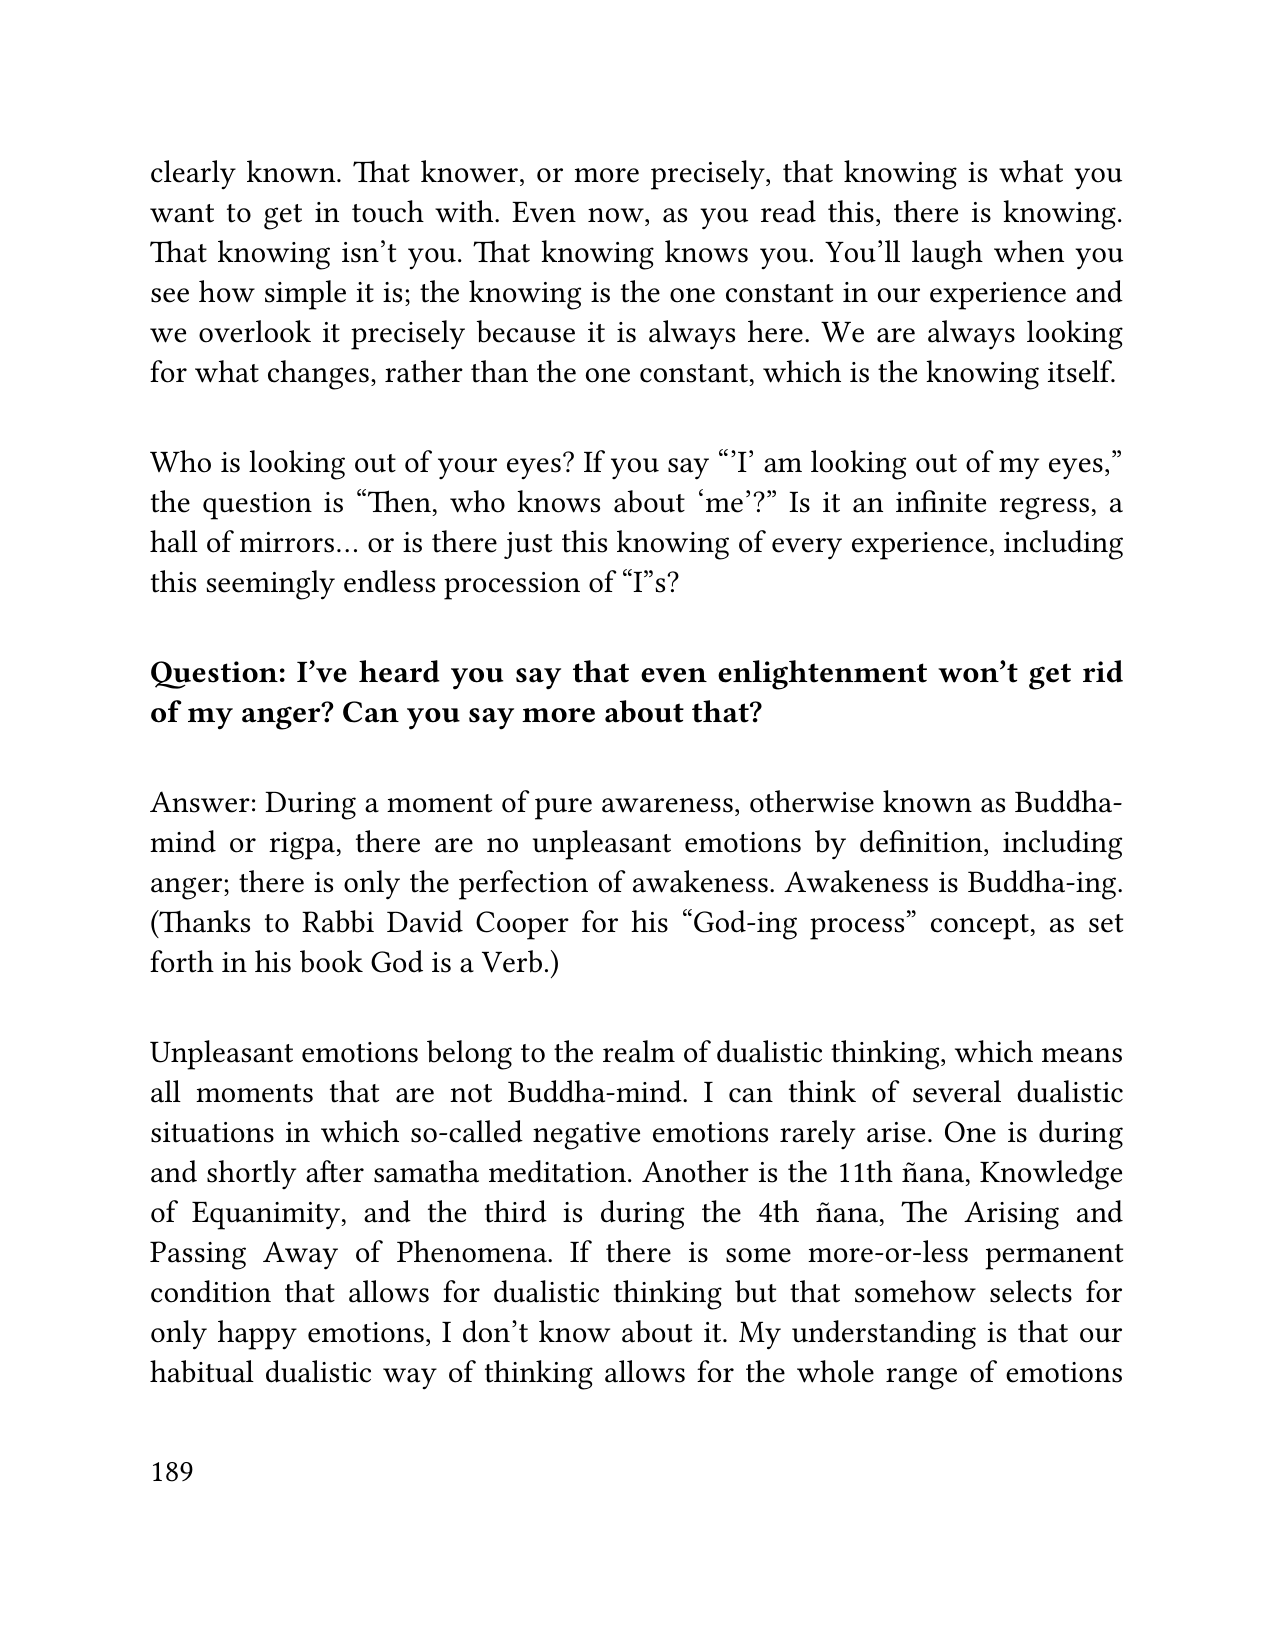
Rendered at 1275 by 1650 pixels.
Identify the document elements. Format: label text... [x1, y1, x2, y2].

text Who is looking out of your eyes? If you say “’I’ am looking out of my eyes,” the question is “Then, who knows about ‘me’?” Is it an infinite regress, a hall of mirrors… or is there just this knowing of every experience, including this seemingly endless procession of “I”s? [150, 440, 1125, 600]
text Unpleasant emotions belong to the realm of dualistic thinking, which means all moments that are not Buddha-mind. I can think of several dualistic situations in which so-called negative emotions rarely arise. One is during and shortly after samatha meditation. Another is the 11th ñana, Knowledge of Equanimity, and the third is during the 4th ñana, The Arising and Passing Away of Phenomena. If there is some more-or-less permanent condition that allows for dualistic thinking but that somehow selects for only happy emotions, I don’t know about it. My understanding is that our habitual dualistic way of thinking allows for the whole range of emotions [150, 1030, 1125, 1390]
text clearly known. That knower, or more precisely, that knowing is what you want to get in touch with. Even now, as you read this, there is knowing. That knowing isn’t you. That knowing knows you. You’ll laugh when you see how simple it is; the knowing is the one constant in our experience and we overlook it precisely because it is always here. We are always looking for what changes, rather than the one constant, which is the knowing itself. [150, 150, 1125, 390]
text Question: I’ve heard you say that even enlightenment won’t get rid of my anger? Can you say more about that? [150, 650, 1125, 730]
text Answer: During a moment of pure awareness, otherwise known as Buddha-mind or rigpa, there are no unpleasant emotions by definition, including anger; there is only the perfection of awakeness. Awakeness is Buddha-ing. (Thanks to Rabbi David Cooper for his “God-ing process” concept, as set forth in his book God is a Verb.) [150, 780, 1125, 980]
